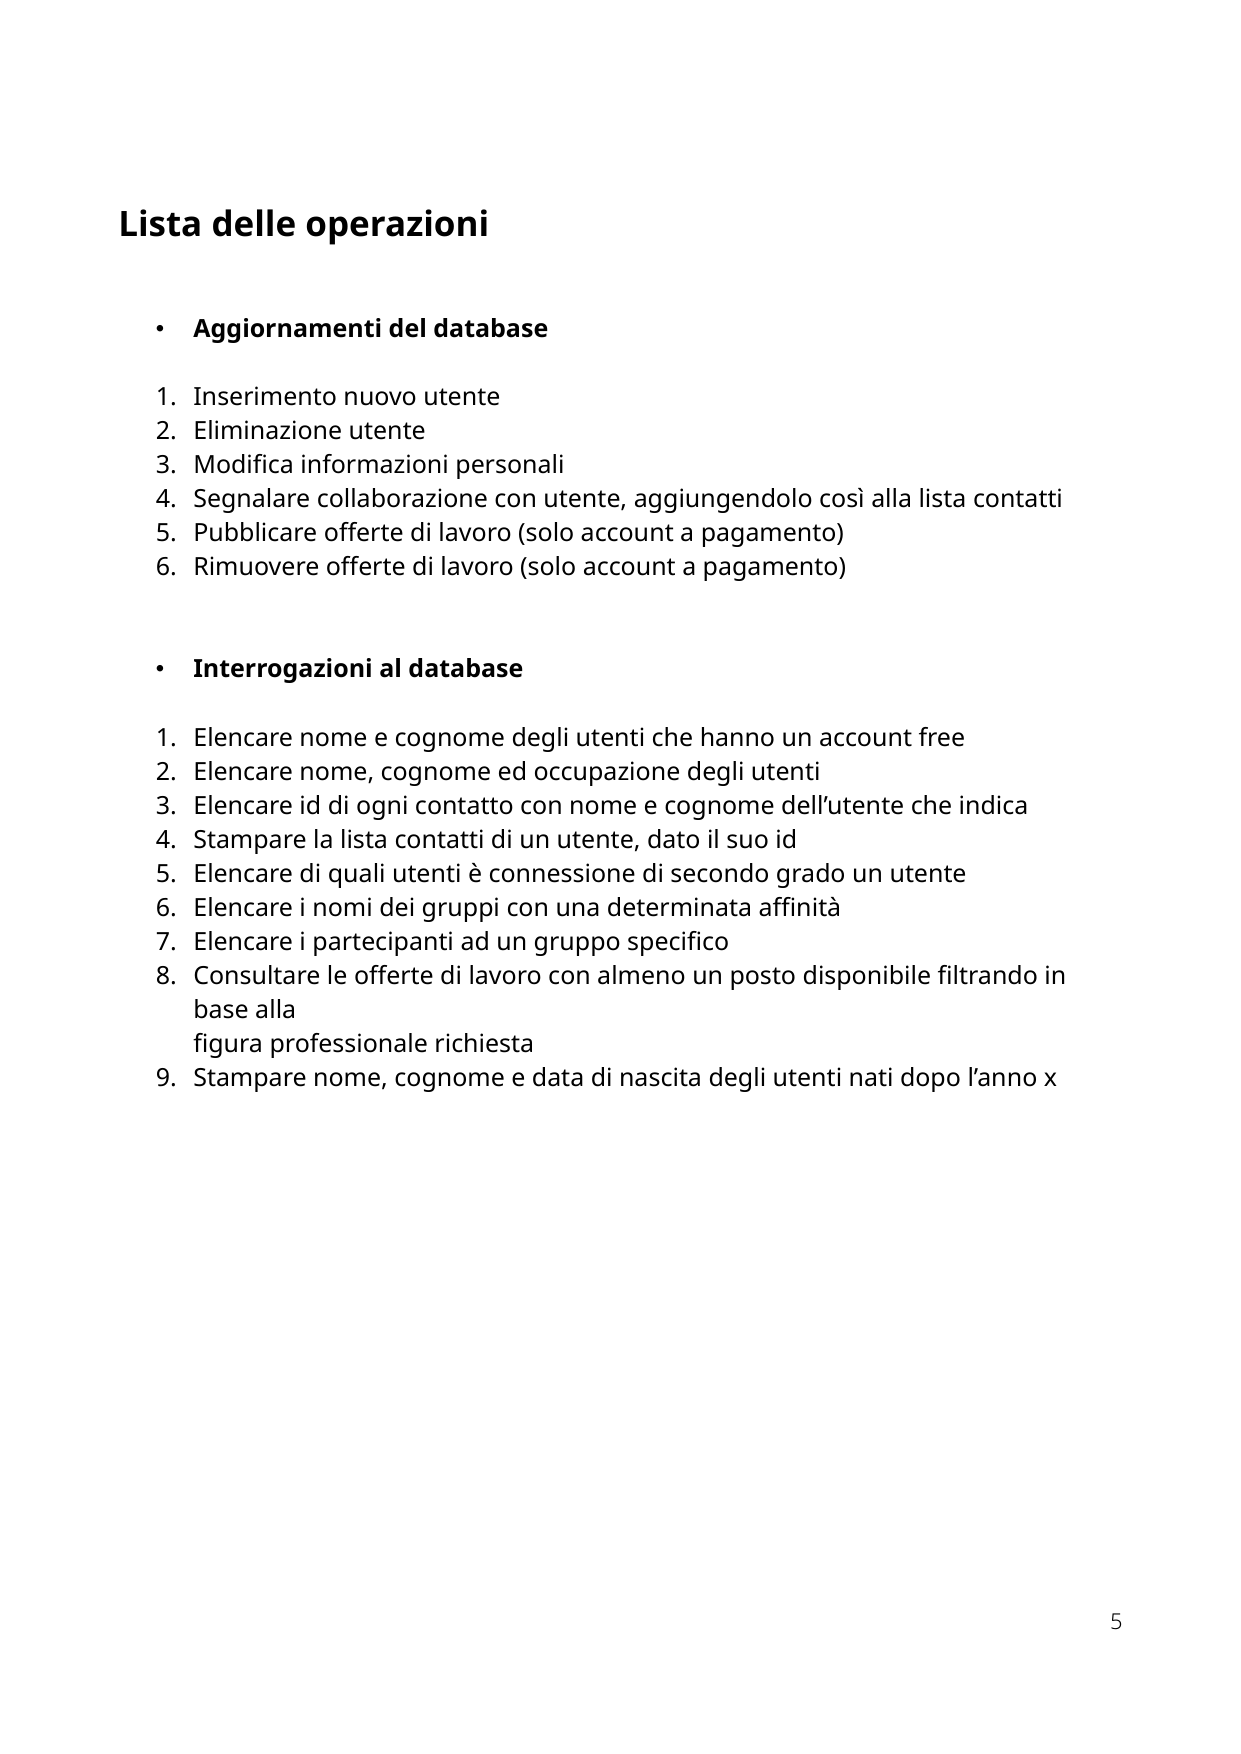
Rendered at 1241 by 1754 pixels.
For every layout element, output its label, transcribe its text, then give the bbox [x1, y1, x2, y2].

list Pubblicare offerte di lavoro (solo account a pagamento) [156, 515, 1122, 549]
list Eliminazione utente [156, 413, 1122, 447]
list Stampare la lista contatti di un utente, dato il suo id [156, 821, 1122, 855]
list Elencare i partecipanti ad un gruppo specifico [156, 923, 1122, 958]
list Segnalare collaborazione con utente, aggiungendolo così alla lista contatti [156, 481, 1122, 515]
list Elencare nome e cognome degli utenti che hanno un account free [156, 719, 1122, 753]
list Stampare nome, cognome e data di nascita degli utenti nati dopo l’anno x [156, 1060, 1122, 1094]
list Elencare id di ogni contatto con nome e cognome dell’utente che indica [156, 787, 1122, 821]
list figura professionale richiesta [156, 1026, 1122, 1060]
list Inserimento nuovo utente [156, 378, 1122, 413]
list Elencare di quali utenti è connessione di secondo grado un utente [156, 855, 1122, 889]
list Interrogazioni al database [156, 651, 1122, 685]
list Elencare i nomi dei gruppi con una determinata affinità [156, 889, 1122, 923]
list Rimuovere offerte di lavoro (solo account a pagamento) [156, 549, 1122, 583]
subtitle Lista delle operazioni [118, 199, 1122, 247]
list Elencare nome, cognome ed occupazione degli utenti [156, 753, 1122, 787]
list Aggiornamenti del database [156, 310, 1122, 344]
list Modifica informazioni personali [156, 447, 1122, 481]
list Consultare le offerte di lavoro con almeno un posto disponibile filtrando in base alla [156, 958, 1122, 1026]
